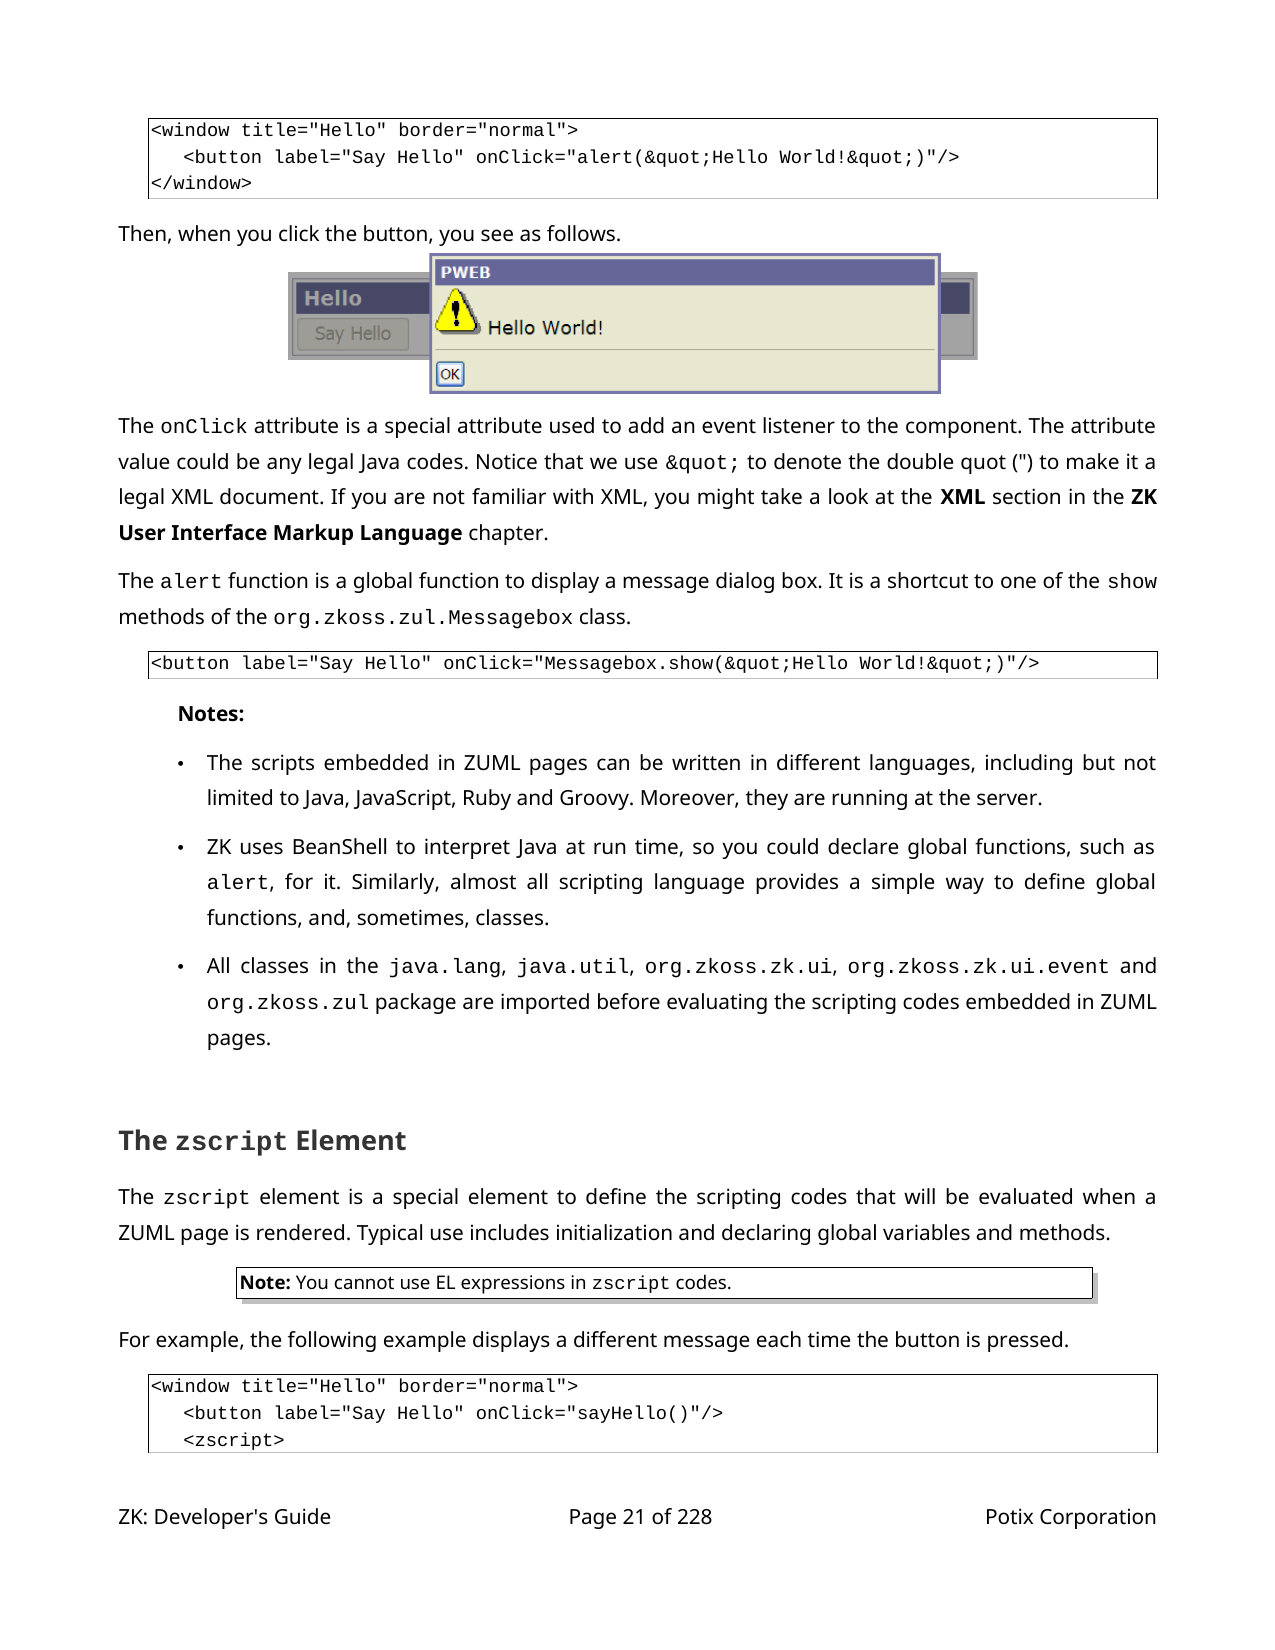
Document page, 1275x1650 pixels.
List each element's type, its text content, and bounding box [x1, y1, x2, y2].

list All classes in the java.lang, java.util, org.zkoss.zk.ui, org.zkoss.zk.ui.event and org.zkoss.zul package are imported before evaluating the scripting codes embedded in ZUML pages. [177, 952, 1157, 1051]
text <window title="Hello" border="normal"> [149, 1375, 1157, 1398]
text <zscript> [149, 1428, 1157, 1452]
list The scripts embedded in ZUML pages can be written in different languages, including but not limited to Java, JavaScript, Ruby and Groovy. Moreover, they are running at the server. [177, 748, 1157, 811]
text For example, the following example displays a different message each time the button is pressed. [118, 1325, 1157, 1353]
text The onClick attribute is a special attribute used to add an event listener to the component. The attribute value could be any legal Java codes. Notice that we use &quot; to denote the double quot (") to make it a legal XML document. If you are not familiar with XML, you might take a look at the XML section in the ZK User Interface Markup Language chapter. [118, 394, 1157, 546]
text <window title="Hello" border="normal"> <button label="Say Hello" onClick="alert(&quot;Hello World!&quot;)"/> </window> [149, 119, 1157, 198]
text <button label="Say Hello" onClick="sayHello()"/> [149, 1401, 1157, 1425]
list ZK uses BeanShell to interpret Java at run time, so you could declare global functions, such as alert, for it. Similarly, almost all scripting language provides a simple way to define global functions, and, sometimes, classes. [177, 832, 1157, 931]
text The alert function is a global function to display a message dialog box. It is a shortcut to one of the show methods of the org.zkoss.zul.Messagebox class. [118, 567, 1157, 631]
text Note: You cannot use EL expressions in zscript codes. [237, 1268, 1092, 1298]
text Notes: [177, 699, 1157, 727]
picture [288, 253, 978, 394]
text Then, when you click the button, you see as follows. [118, 219, 1157, 247]
text <button label="Say Hello" onClick="Messagebox.show(&quot;Hello World!&quot;)"/> [149, 652, 1157, 678]
subtitle The zscript Element [118, 1122, 1157, 1158]
text The zscript element is a special element to define the scripting codes that will be evaluated when a ZUML page is rendered. Typical use includes initialization and declaring global variables and methods. [118, 1182, 1157, 1246]
